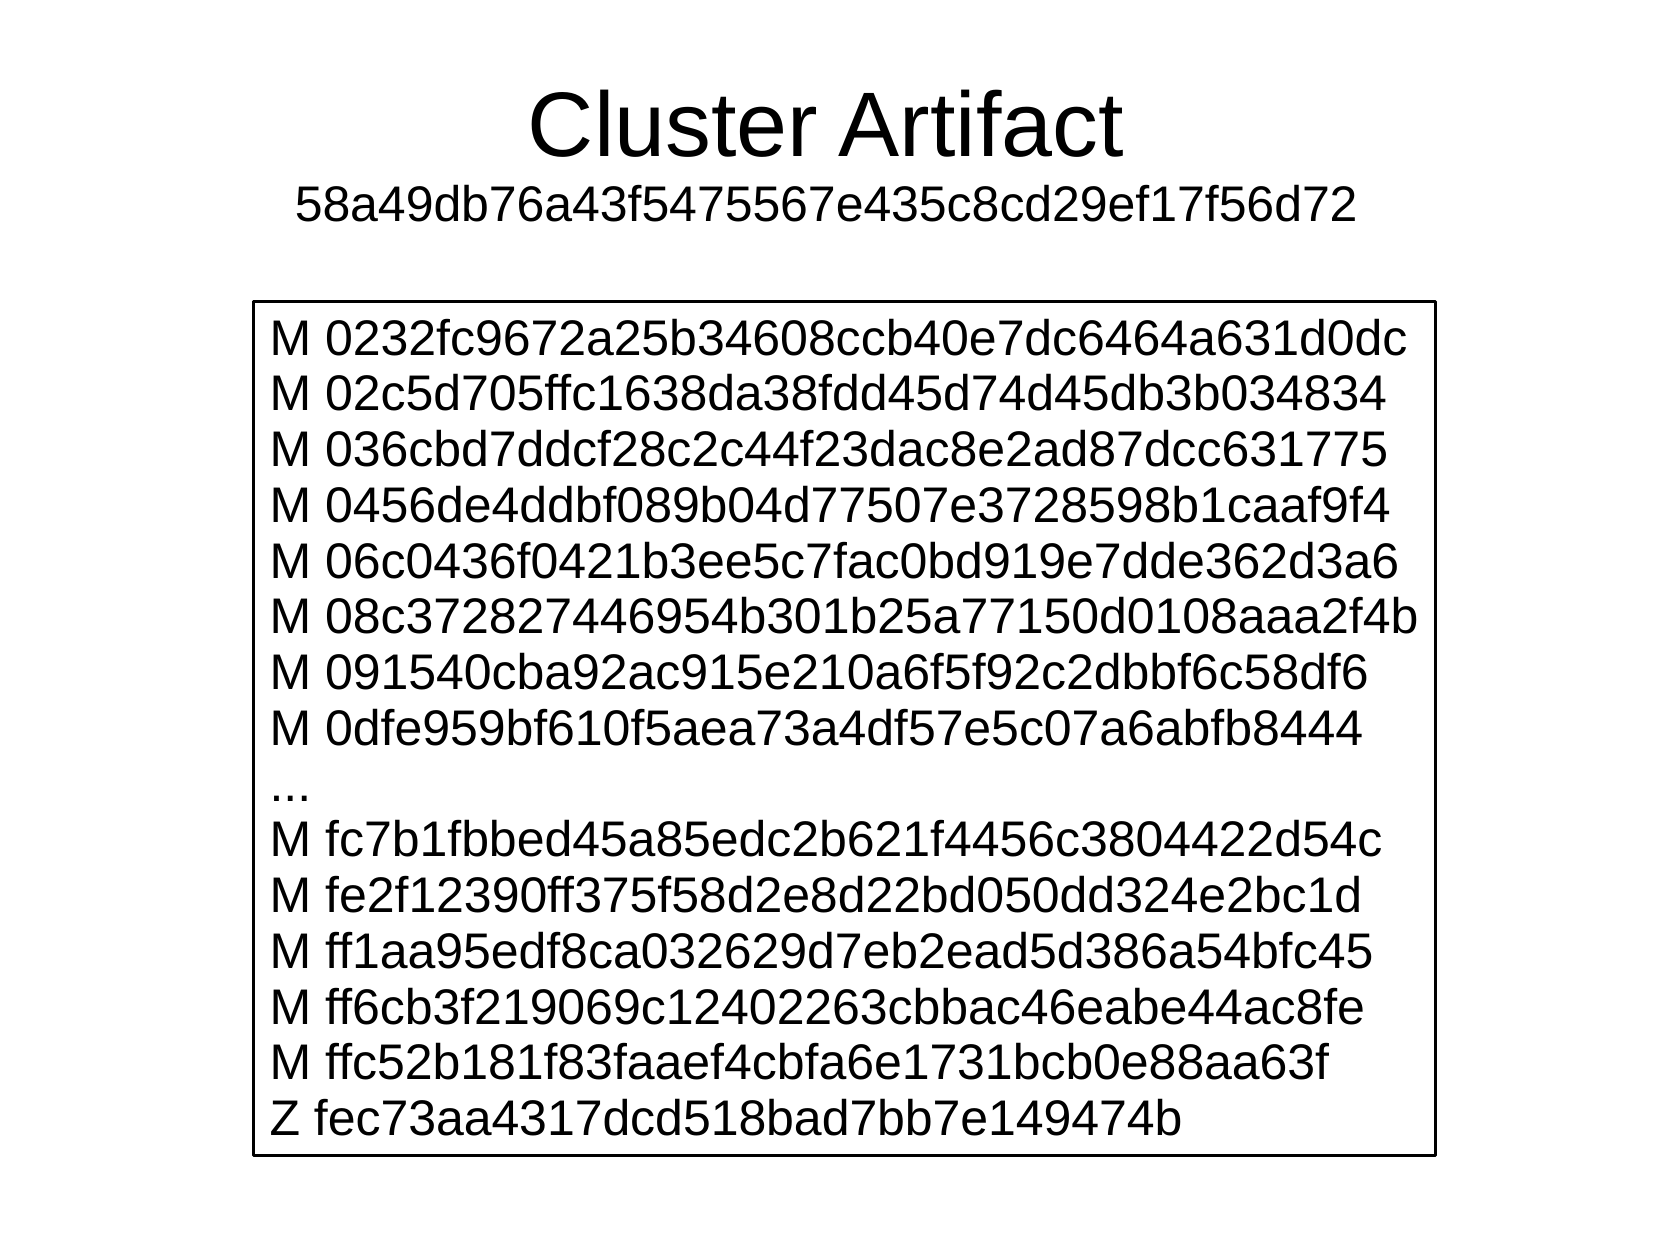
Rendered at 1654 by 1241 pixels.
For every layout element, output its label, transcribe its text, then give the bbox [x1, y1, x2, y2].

title Cluster Artifact 58a49db76a43f5475567e435c8cd29ef17f56d72 [82, 56, 1571, 250]
text_box M 0232fc9672a25b34608ccb40e7dc6464a631d0dc M 02c5d705ffc1638da38fdd45d74d45db3b034834 M 036cbd7ddcf28c2c44f23dac8e2ad87dcc631775 M 0456de4ddbf089b04d77507e3728598b1caaf9f4 M 06c0436f0421b3ee5c7fac0bd919e7dde362d3a6 M 08c372827446954b301b25a77150d0108aaa2f4b M 091540cba92ac915e210a6f5f92c2dbbf6c58df6 M 0dfe959bf610f5aea73a4df57e5c07a6abfb8444 ... M fc7b1fbbed45a85edc2b621f4456c3804422d54c M fe2f12390ff375f58d2e8d22bd050dd324e2bc1d M ff1aa95edf8ca032629d7eb2ead5d386a54bfc45 M ff6cb3f219069c12402263cbbac46eabe44ac8fe M ffc52b181f83faaef4cbfa6e1731bcb0e88aa63f Z fec73aa4317dcd518bad7bb7e149474b [253, 301, 1436, 1156]
